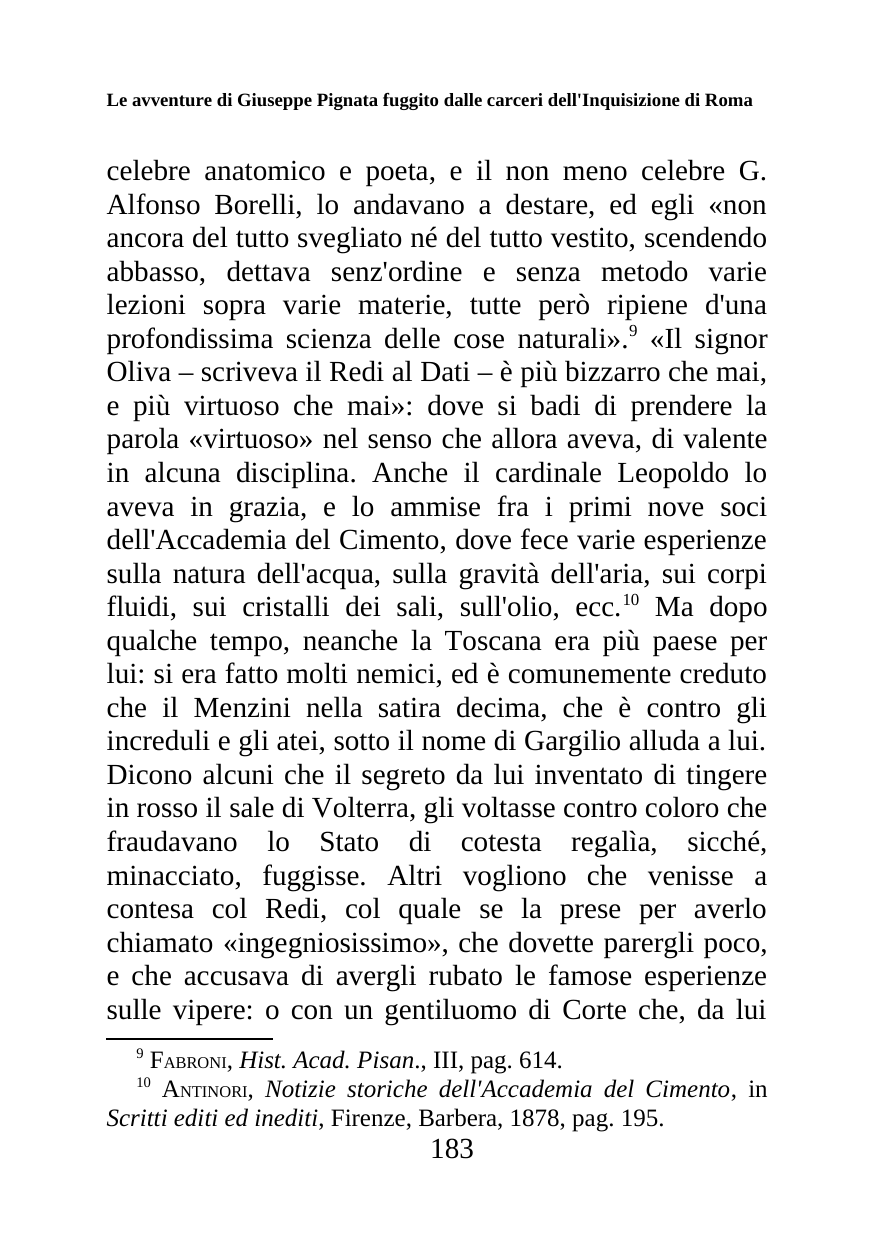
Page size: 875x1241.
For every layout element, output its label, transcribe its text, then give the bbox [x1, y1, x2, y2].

text Fabroni, Hist. Acad. Pisan., III, pag. 614. [106, 1045, 768, 1074]
text celebre anatomico e poeta, e il non meno celebre G. Alfonso Borelli, lo andavano a destare, ed egli «non ancora del tutto svegliato né del tutto vestito, scendendo abbasso, dettava senz'ordine e senza metodo varie lezioni sopra varie materie, tutte però ripiene d'una profondissima scienza delle cose naturali». «Il signor Oliva – scriveva il Redi al Dati – è più bizzarro che mai, e più virtuoso che mai»: dove si badi di prendere la parola «virtuoso» nel senso che allora aveva, di valente in alcuna disciplina. Anche il cardinale Leopoldo lo aveva in grazia, e lo ammise fra i primi nove soci dell'Accademia del Cimento, dove fece varie esperienze sulla natura dell'acqua, sulla gravità dell'aria, sui corpi fluidi, sui cristalli dei sali, sull'olio, ecc. Ma dopo qualche tempo, neanche la Toscana era più paese per lui: si era fatto molti nemici, ed è comunemente creduto che il Menzini nella satira decima, che è contro gli increduli e gli atei, sotto il nome di Gargilio alluda a lui. Dicono alcuni che il segreto da lui inventato di tingere in rosso il sale di Volterra, gli voltasse contro coloro che fraudavano lo Stato di cotesta regalìa, sicché, minacciato, fuggisse. Altri vogliono che venisse a contesa col Redi, col quale se la prese per averlo chiamato «ingegniosissimo», che dovette parergli poco, e che accusava di avergli rubato le famose esperienze sulle vipere: o con un gentiluomo di Corte che, da lui [106, 153, 768, 1025]
text Antinori, Notizie storiche dell'Accademia del Cimento, in Scritti editi ed inediti, Firenze, Barbera, 1878, pag. 195. [106, 1074, 768, 1132]
